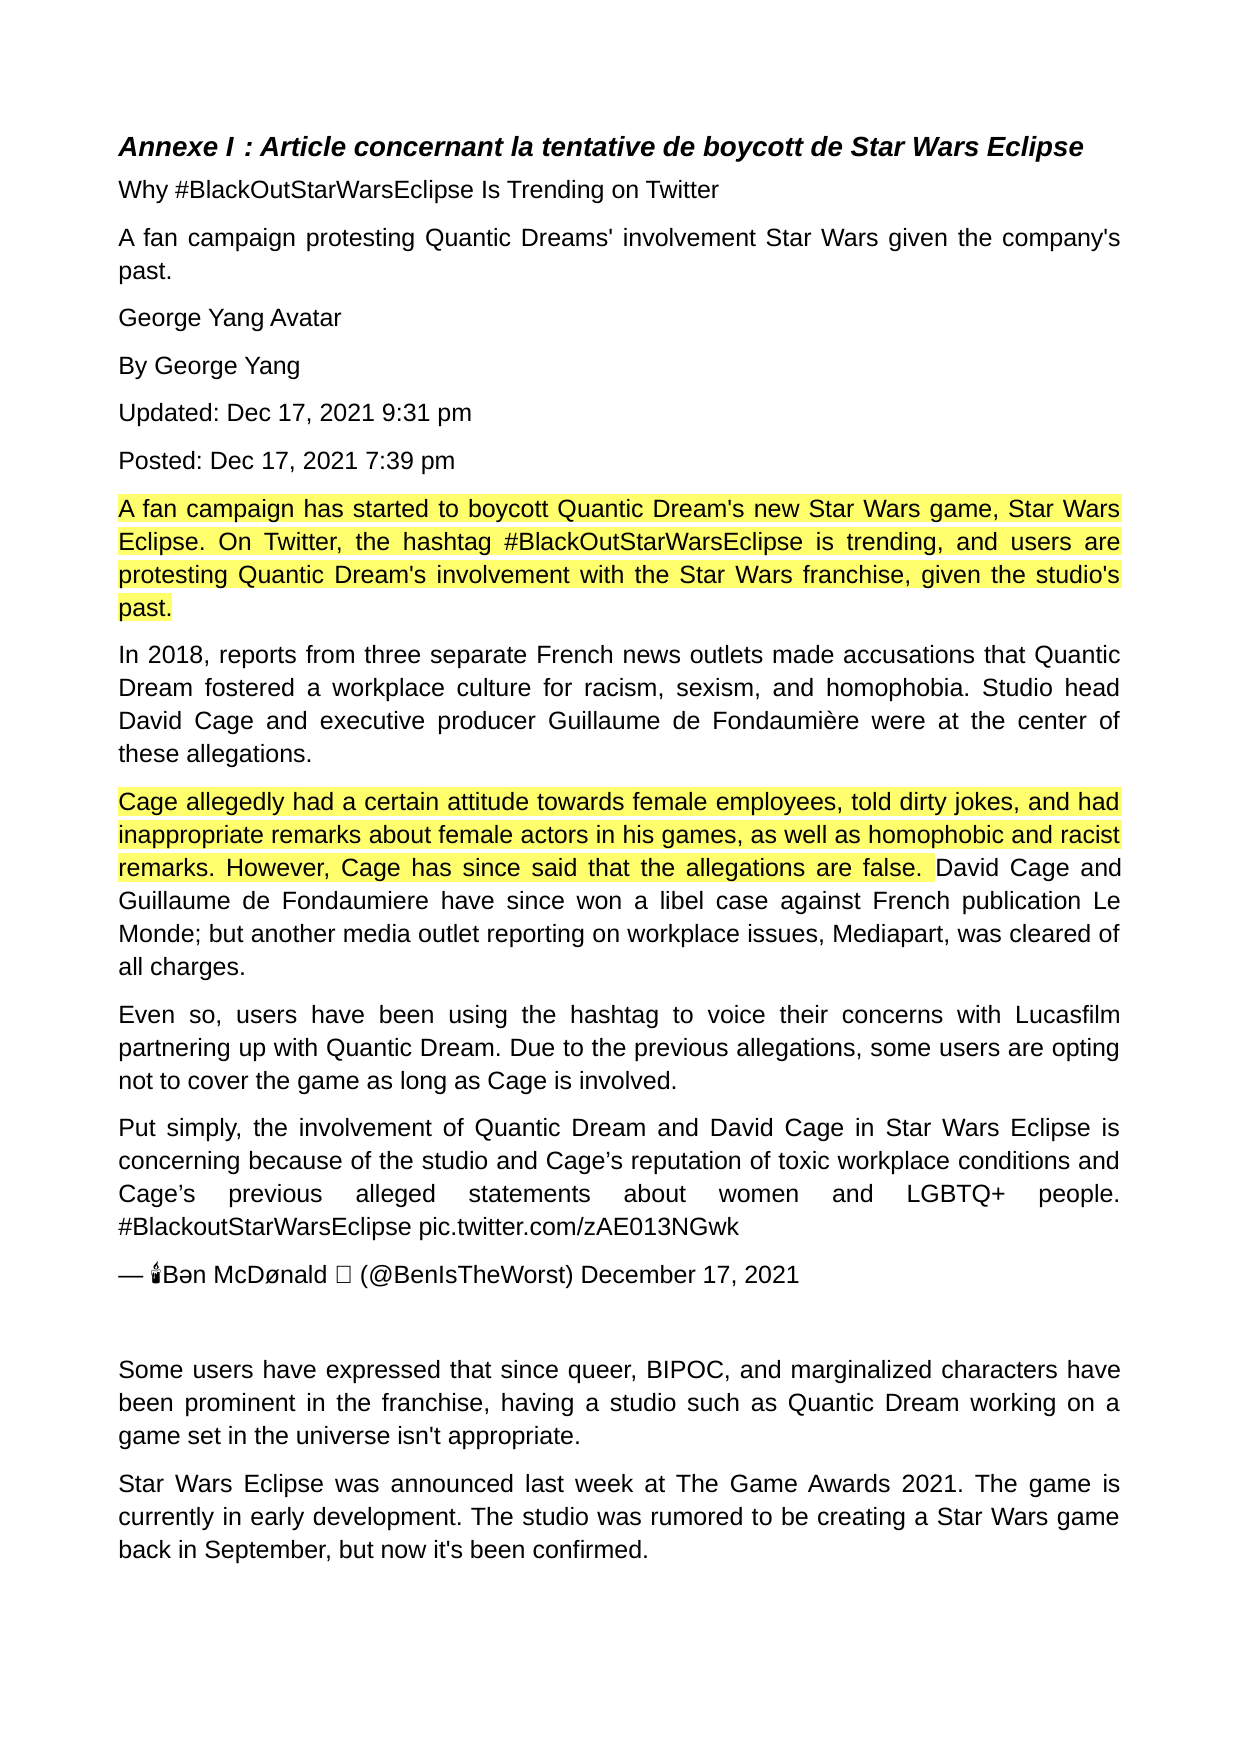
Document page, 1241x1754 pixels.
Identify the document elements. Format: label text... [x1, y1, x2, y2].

text Why #BlackOutStarWarsEclipse Is Trending on Twitter [118, 175, 1122, 204]
text — 🕯Bən McDønald 📖 (@BenIsTheWorst) December 17, 2021 [118, 1260, 1122, 1289]
text Posted: Dec 17, 2021 7:39 pm [118, 446, 1122, 475]
text Even so, users have been using the hashtag to voice their concerns with Lucasfilm partnering up with Quantic Dream. Due to the previous allegations, some users are opting not to cover the game as long as Cage is involved. [118, 1000, 1122, 1094]
text Cage allegedly had a certain attitude towards female employees, told dirty jokes, and had inappropriate remarks about female actors in his games, as well as homophobic and racist remarks. However, Cage has since said that the allegations are false. David Cage and Guillaume de Fondaumiere have since won a libel case against French publication Le Monde; but another media outlet reporting on workplace issues, Mediapart, was cleared of all charges. [118, 787, 1122, 981]
text Star Wars Eclipse was announced last week at The Game Awards 2021. The game is currently in early development. The studio was rumored to be creating a Star Wars game back in September, but now it's been confirmed. [118, 1469, 1122, 1564]
text A fan campaign has started to boycott Quantic Dream's new Star Wars game, Star Wars Eclipse. On Twitter, the hashtag #BlackOutStarWarsEclipse is trending, and users are protesting Quantic Dream's involvement with the Star Wars franchise, given the studio's past. [118, 494, 1122, 621]
text By George Yang [118, 351, 1122, 379]
text Some users have expressed that since queer, BIPOC, and marginalized characters have been prominent in the franchise, having a studio such as Quantic Dream working on a game set in the universe isn't appropriate. [118, 1355, 1122, 1450]
text George Yang Avatar [118, 303, 1122, 332]
text Put simply, the involvement of Quantic Dream and David Cage in Star Wars Eclipse is concerning because of the studio and Cage’s reputation of toxic workplace conditions and Cage’s previous alleged statements about women and LGBTQ+ people. #BlackoutStarWarsEclipse pic.twitter.com/zAE013NGwk [118, 1113, 1122, 1241]
text A fan campaign protesting Quantic Dreams' involvement Star Wars given the company's past. [118, 223, 1122, 284]
subtitle Annexe I : Article concernant la tentative de boycott de Star Wars Eclipse [118, 131, 1122, 162]
text Updated: Dec 17, 2021 9:31 pm [118, 398, 1122, 427]
text In 2018, reports from three separate French news outlets made accusations that Quantic Dream fostered a workplace culture for racism, sexism, and homophobia. Studio head David Cage and executive producer Guillaume de Fondaumière were at the center of these allegations. [118, 640, 1122, 768]
